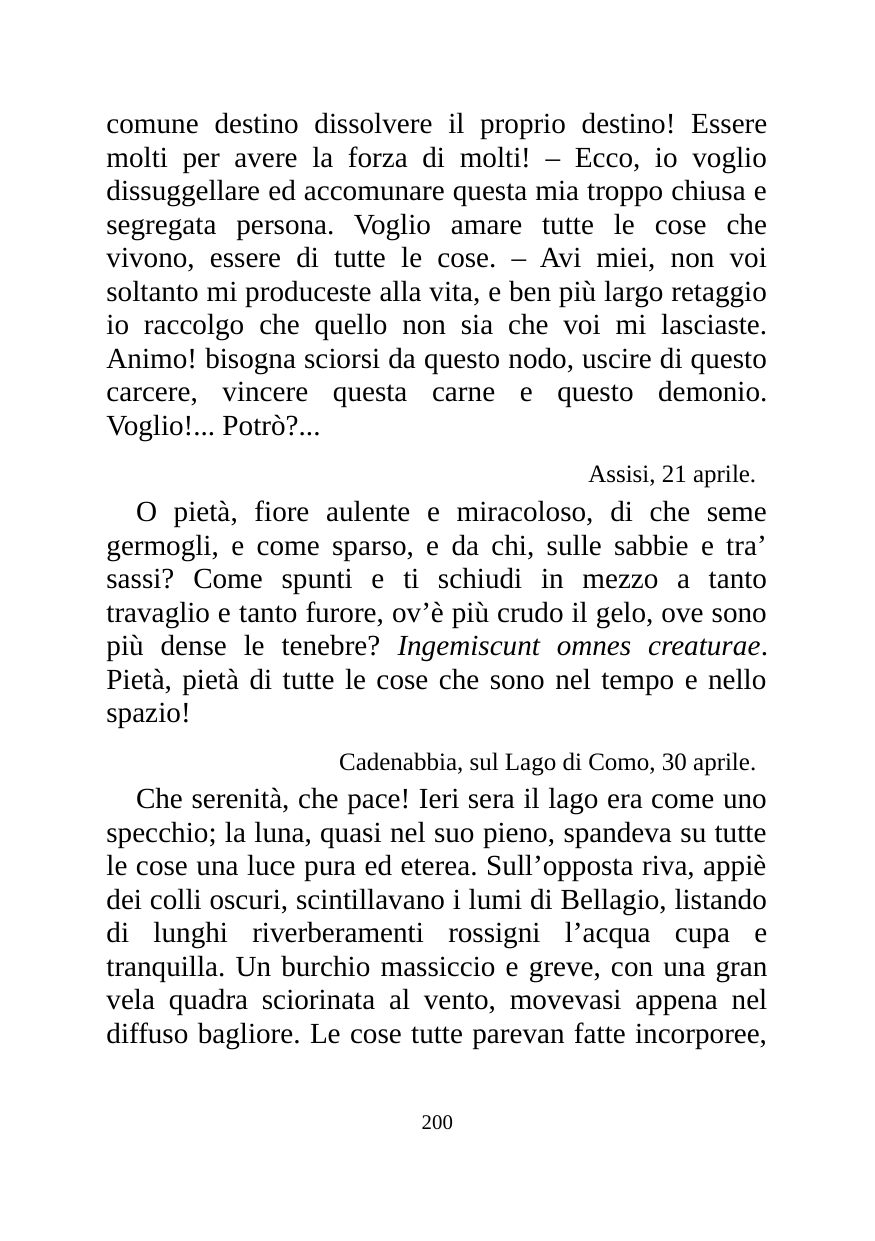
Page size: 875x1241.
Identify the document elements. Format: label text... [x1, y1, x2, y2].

text Cadenabbia, sul Lago di Como, 30 aprile. [106, 747, 756, 775]
text Assisi, 21 aprile. [106, 459, 756, 488]
text Che serenità, che pace! Ieri sera il lago era come uno specchio; la luna, quasi nel suo pieno, spandeva su tutte le cose una luce pura ed eterea. Sull’opposta riva, appiè dei colli oscuri, scintillavano i lumi di Bellagio, listando di lunghi riverberamenti rossigni l’acqua cupa e tranquilla. Un burchio massiccio e greve, con una gran vela quadra sciorinata al vento, movevasi appena nel diffuso bagliore. Le cose tutte parevan fatte incorporee, [106, 781, 768, 1049]
text comune destino dissolvere il proprio destino! Essere molti per avere la forza di molti! – Ecco, io voglio dissuggellare ed accomunare questa mia troppo chiusa e segregata persona. Voglio amare tutte le cose che vivono, essere di tutte le cose. – Avi miei, non voi soltanto mi produceste alla vita, e ben più largo retaggio io raccolgo che quello non sia che voi mi lasciaste. Animo! bisogna sciorsi da questo nodo, uscire di questo carcere, vincere questa carne e questo demonio. Voglio!... Potrò?... [106, 106, 768, 442]
text O pietà, fiore aulente e miracoloso, di che seme germogli, e come sparso, e da chi, sulle sabbie e tra’ sassi? Come spunti e ti schiudi in mezzo a tanto travaglio e tanto furore, ov’è più crudo il gelo, ove sono più dense le tenebre? Ingemiscunt omnes creaturae. Pietà, pietà di tutte le cose che sono nel tempo e nello spazio! [106, 494, 768, 729]
